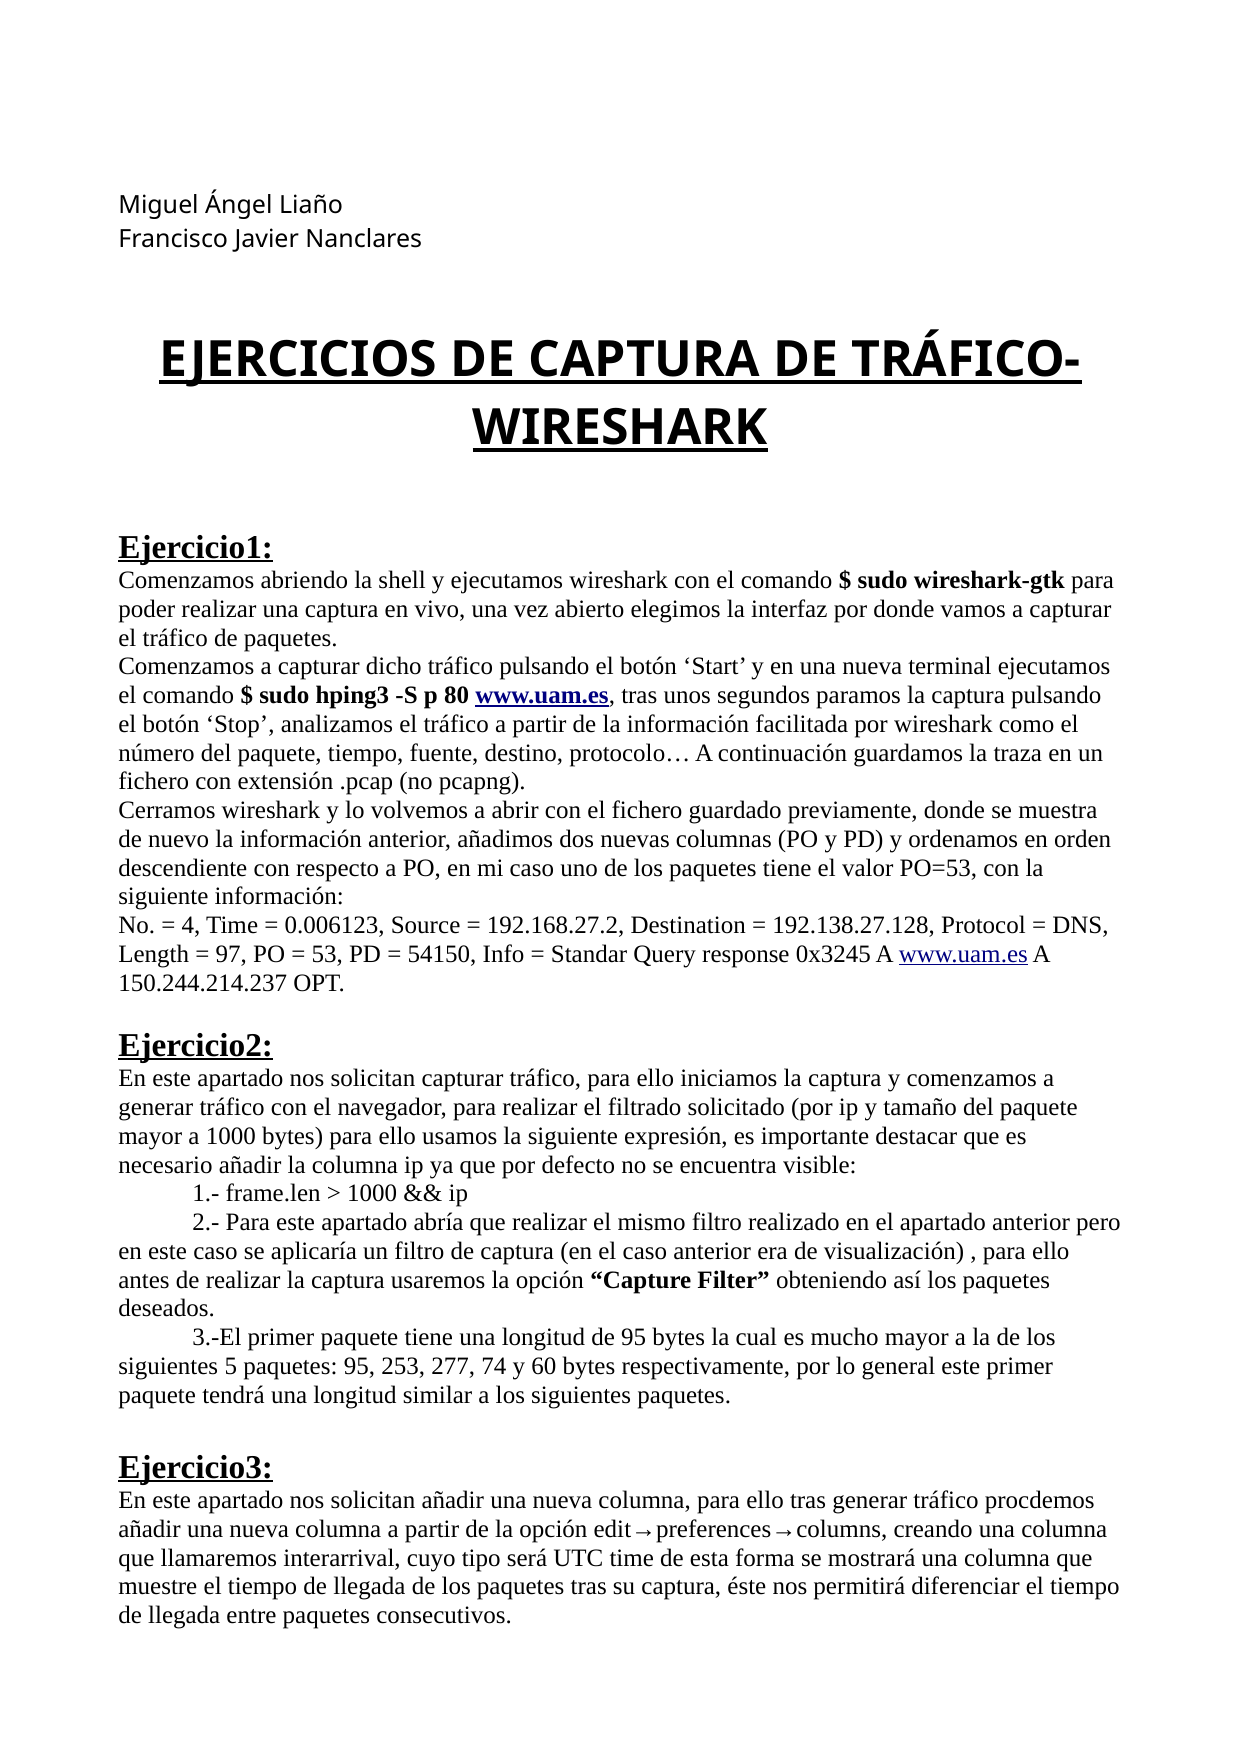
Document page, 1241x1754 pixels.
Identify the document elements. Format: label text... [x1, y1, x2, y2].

text Ejercicio3: [118, 1447, 1122, 1485]
text 2.- Para este apartado abría que realizar el mismo filtro realizado en el apartado anterior pero en este caso se aplicaría un filtro de captura (en el caso anterior era de visualización) , para ello antes de realizar la captura usaremos la opción “Capture Filter” obteniendo así los paquetes deseados. [118, 1207, 1122, 1322]
text Miguel Ángel Liaño [118, 186, 1122, 220]
text Comenzamos abriendo la shell y ejecutamos wireshark con el comando $ sudo wireshark-gtk para poder realizar una captura en vivo, una vez abierto elegimos la interfaz por donde vamos a capturar el tráfico de paquetes. [118, 565, 1122, 651]
text Cerramos wireshark y lo volvemos a abrir con el fichero guardado previamente, donde se muestra de nuevo la información anterior, añadimos dos nuevas columnas (PO y PD) y ordenamos en orden descendiente con respecto a PO, en mi caso uno de los paquetes tiene el valor PO=53, con la siguiente información: [118, 795, 1122, 910]
text En este apartado nos solicitan capturar tráfico, para ello iniciamos la captura y comenzamos a generar tráfico con el navegador, para realizar el filtrado solicitado (por ip y tamaño del paquete mayor a 1000 bytes) para ello usamos la siguiente expresión, es importante destacar que es necesario añadir la columna ip ya que por defecto no se encuentra visible: [118, 1063, 1122, 1178]
text Ejercicio2: [118, 1025, 1122, 1063]
text 3.-El primer paquete tiene una longitud de 95 bytes la cual es mucho mayor a la de los siguientes 5 paquetes: 95, 253, 277, 74 y 60 bytes respectivamente, por lo general este primer paquete tendrá una longitud similar a los siguientes paquetes. [118, 1322, 1122, 1408]
text 1.- frame.len > 1000 && ip [118, 1178, 1122, 1207]
text Comenzamos a capturar dicho tráfico pulsando el botón ‘Start’ y en una nueva terminal ejecutamos el comando $ sudo hping3 -S p 80 www.uam.es, tras unos segundos paramos la captura pulsando el botón ‘Stop’, analizamos el tráfico a partir de la información facilitada por wireshark como el número del paquete, tiempo, fuente, destino, protocolo… A continuación guardamos la traza en un fichero con extensión .pcap (no pcapng). [118, 651, 1122, 795]
text No. = 4, Time = 0.006123, Source = 192.168.27.2, Destination = 192.138.27.128, Protocol = DNS, Length = 97, PO = 53, PD = 54150, Info = Standar Query response 0x3245 A www.uam.es A 150.244.214.237 OPT. [118, 910, 1122, 996]
text Francisco Javier Nanclares [118, 220, 1122, 254]
text En este apartado nos solicitan añadir una nueva columna, para ello tras generar tráfico procdemos añadir una nueva columna a partir de la opción edit→preferences→columns, creando una columna que llamaremos interarrival, cuyo tipo será UTC time de esta forma se mostrará una columna que muestre el tiempo de llegada de los paquetes tras su captura, éste nos permitirá diferenciar el tiempo de llegada entre paquetes consecutivos. [118, 1485, 1122, 1629]
text Ejercicio1: [118, 527, 1122, 565]
text EJERCICIOS DE CAPTURA DE TRÁFICO-WIRESHARK [118, 322, 1122, 459]
